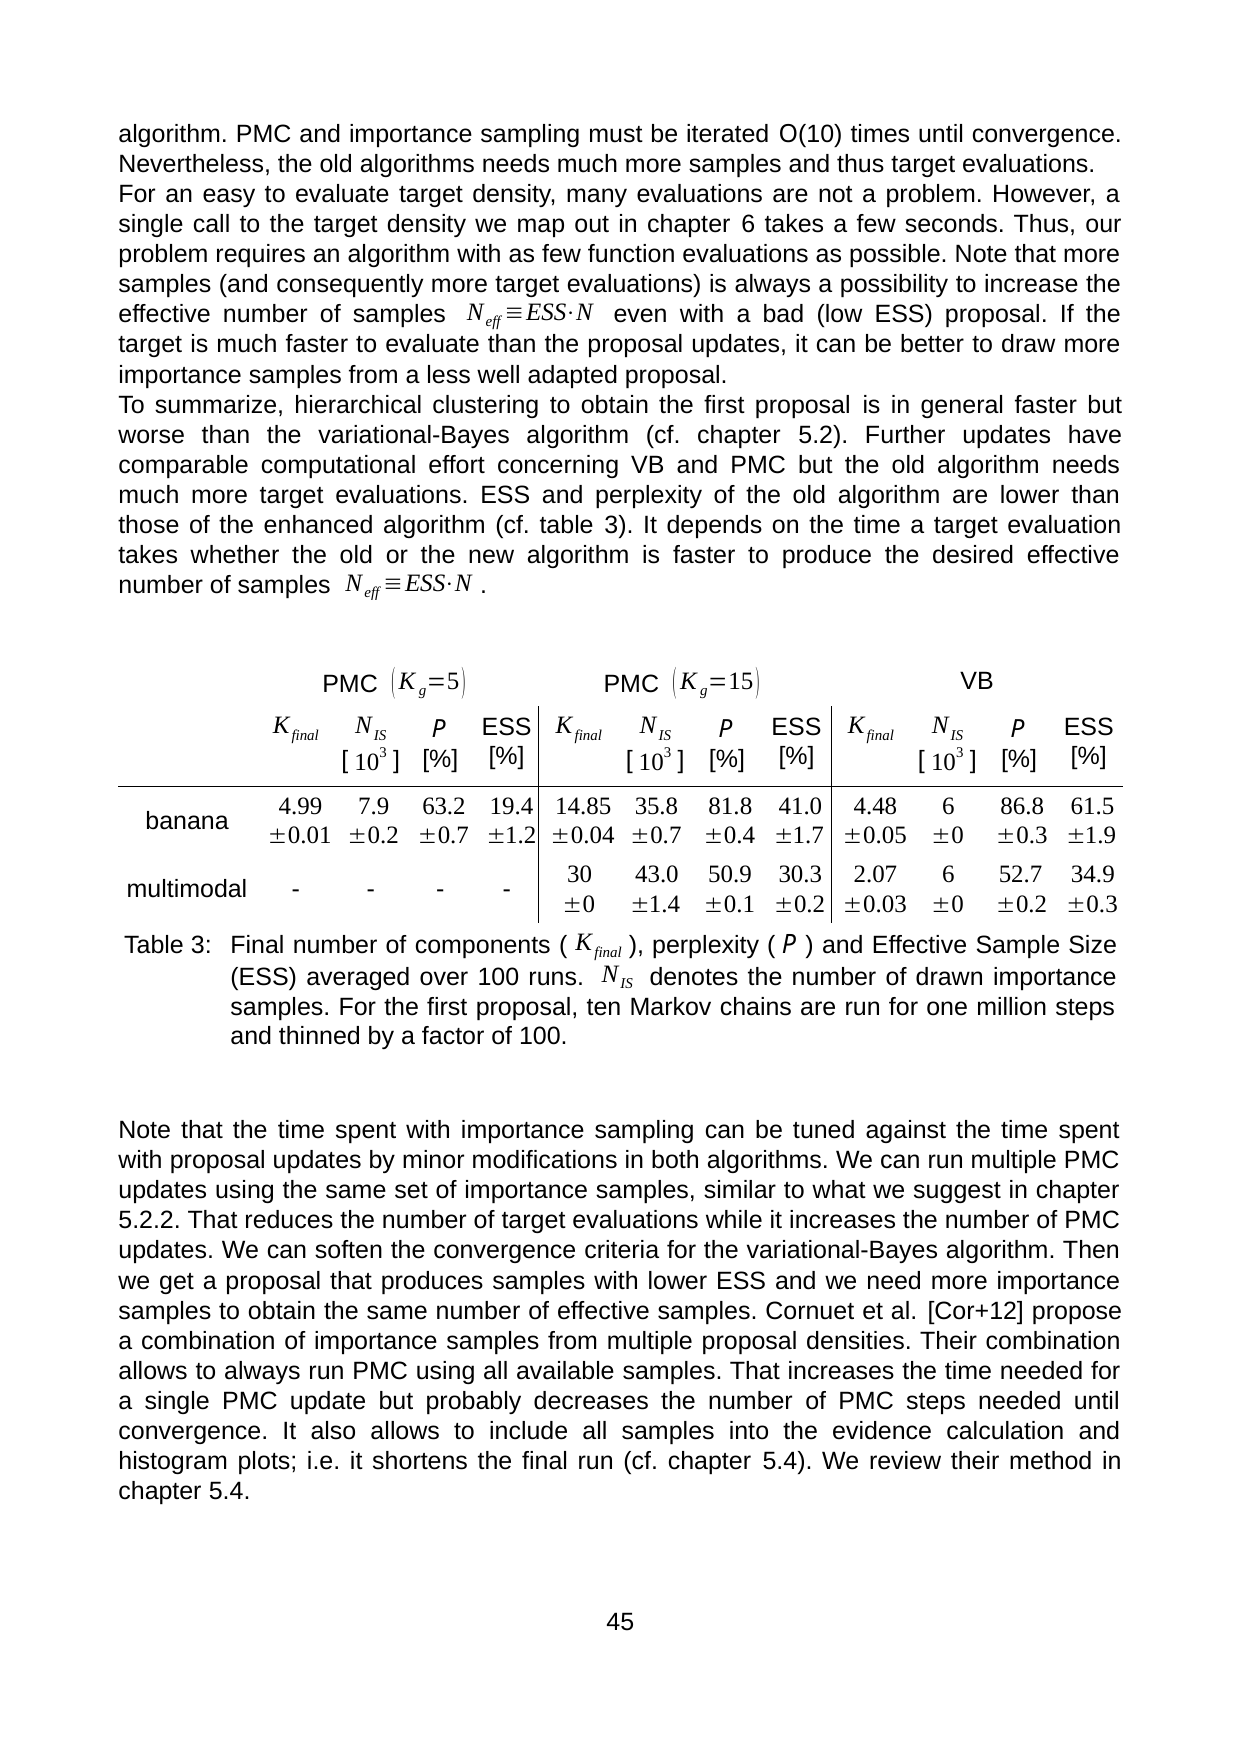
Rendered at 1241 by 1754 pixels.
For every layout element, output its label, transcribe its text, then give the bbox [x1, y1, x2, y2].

table_cell [832, 781, 910, 786]
table_cell [984, 787, 1054, 855]
table_cell - [406, 855, 474, 923]
table_cell [832, 787, 910, 855]
table_cell [910, 781, 984, 786]
table_cell [406, 781, 474, 786]
table_cell [539, 787, 618, 855]
table_cell [118, 781, 256, 786]
table_cell [984, 781, 1054, 786]
table_cell [1054, 787, 1123, 855]
table_cell [539, 855, 618, 923]
table_cell [256, 706, 335, 781]
table_cell [118, 706, 256, 781]
table_cell [1054, 855, 1123, 923]
table_cell Table 3: Final number of components (), perplexity () and Effective Sample Size (ESS) averaged over 100 runs. denotes the number of drawn importance samples. For the first proposal, ten Markov chains are run for one million steps and thinned by a factor of 100. [118, 923, 1123, 1114]
table_cell [910, 855, 984, 923]
table_cell [984, 855, 1054, 923]
table_cell - [256, 855, 335, 923]
table_cell [692, 781, 762, 786]
text To summarize, hierarchical clustering to obtain the first proposal is in general faster but worse than the variational-Bayes algorithm (cf. chapter 5.2). Further updates have comparable computational effort concerning VB and PMC but the old algorithm needs much more target evaluations. ESS and perplexity of the old algorithm are lower than those of the enhanced algorithm (cf. table 3). It depends on the time a target evaluation takes whether the old or the new algorithm is faster to produce the desired effective number of samples . [118, 389, 1122, 600]
table_cell [762, 855, 831, 923]
table_cell [832, 855, 910, 923]
table_cell [762, 787, 831, 855]
table_cell [910, 787, 984, 855]
table_cell [618, 855, 692, 923]
table_cell [335, 781, 406, 786]
table_cell [618, 787, 692, 855]
table_cell [692, 855, 762, 923]
table_cell ESS [%] [762, 706, 831, 781]
text Note that the time spent with importance sampling can be tuned against the time spent with proposal updates by minor modifications in both algorithms. We can run multiple PMC updates using the same set of importance samples, similar to what we suggest in chapter 5.2.2. That reduces the number of target evaluations while it increases the number of PMC updates. We can soften the convergence criteria for the variational-Bayes algorithm. Then we get a proposal that produces samples with lower ESS and we need more importance samples to obtain the same number of effective samples. Cornuet et al. [Cor+12] propose a combination of importance samples from multiple proposal densities. Their combination allows to always run PMC using all available samples. That increases the time needed for a single PMC update but probably decreases the number of PMC steps needed until convergence. It also allows to include all samples into the evidence calculation and histogram plots; i.e. it shortens the final run (cf. chapter 5.4). We review their method in chapter 5.4. [118, 1114, 1122, 1506]
table_cell ESS [%] [1054, 706, 1123, 781]
table_cell [] [910, 706, 984, 781]
table_cell multimodal [118, 855, 256, 923]
table_cell ESS [%] [474, 706, 538, 781]
text For an easy to evaluate target density, many evaluations are not a problem. However, a single call to the target density we map out in chapter 6 takes a few seconds. Thus, our problem requires an algorithm with as few function evaluations as possible. Note that more samples (and consequently more target evaluations) is always a possibility to increase the effective number of samples even with a bad (low ESS) proposal. If the target is much faster to evaluate than the proposal updates, it can be better to draw more importance samples from a less well adapted proposal. [118, 178, 1122, 389]
table_cell [692, 787, 762, 855]
table_cell [539, 781, 618, 786]
table_cell [335, 787, 406, 855]
table_cell [256, 781, 335, 786]
table_cell [256, 787, 335, 855]
table_cell [539, 706, 618, 781]
table_cell - [335, 855, 406, 923]
table_header VB [831, 660, 1123, 706]
table_cell [] [335, 706, 406, 781]
table_header PMC [539, 660, 831, 706]
table_cell [832, 706, 910, 781]
table_cell [%] [692, 706, 762, 781]
table_cell [%] [984, 706, 1054, 781]
table_cell [474, 787, 538, 855]
table_cell [762, 781, 831, 786]
table_cell [618, 781, 692, 786]
table_cell - [474, 855, 538, 923]
table_cell [406, 787, 474, 855]
table_cell banana [118, 787, 256, 855]
text algorithm. PMC and importance sampling must be iterated O(10) times until convergence. Nevertheless, the old algorithms needs much more samples and thus target evaluations. [118, 118, 1122, 178]
table_header PMC [256, 660, 538, 706]
table_header [118, 660, 256, 706]
table_cell [474, 781, 538, 786]
table_cell [] [618, 706, 692, 781]
table_cell [%] [406, 706, 474, 781]
table_cell [1054, 781, 1123, 786]
